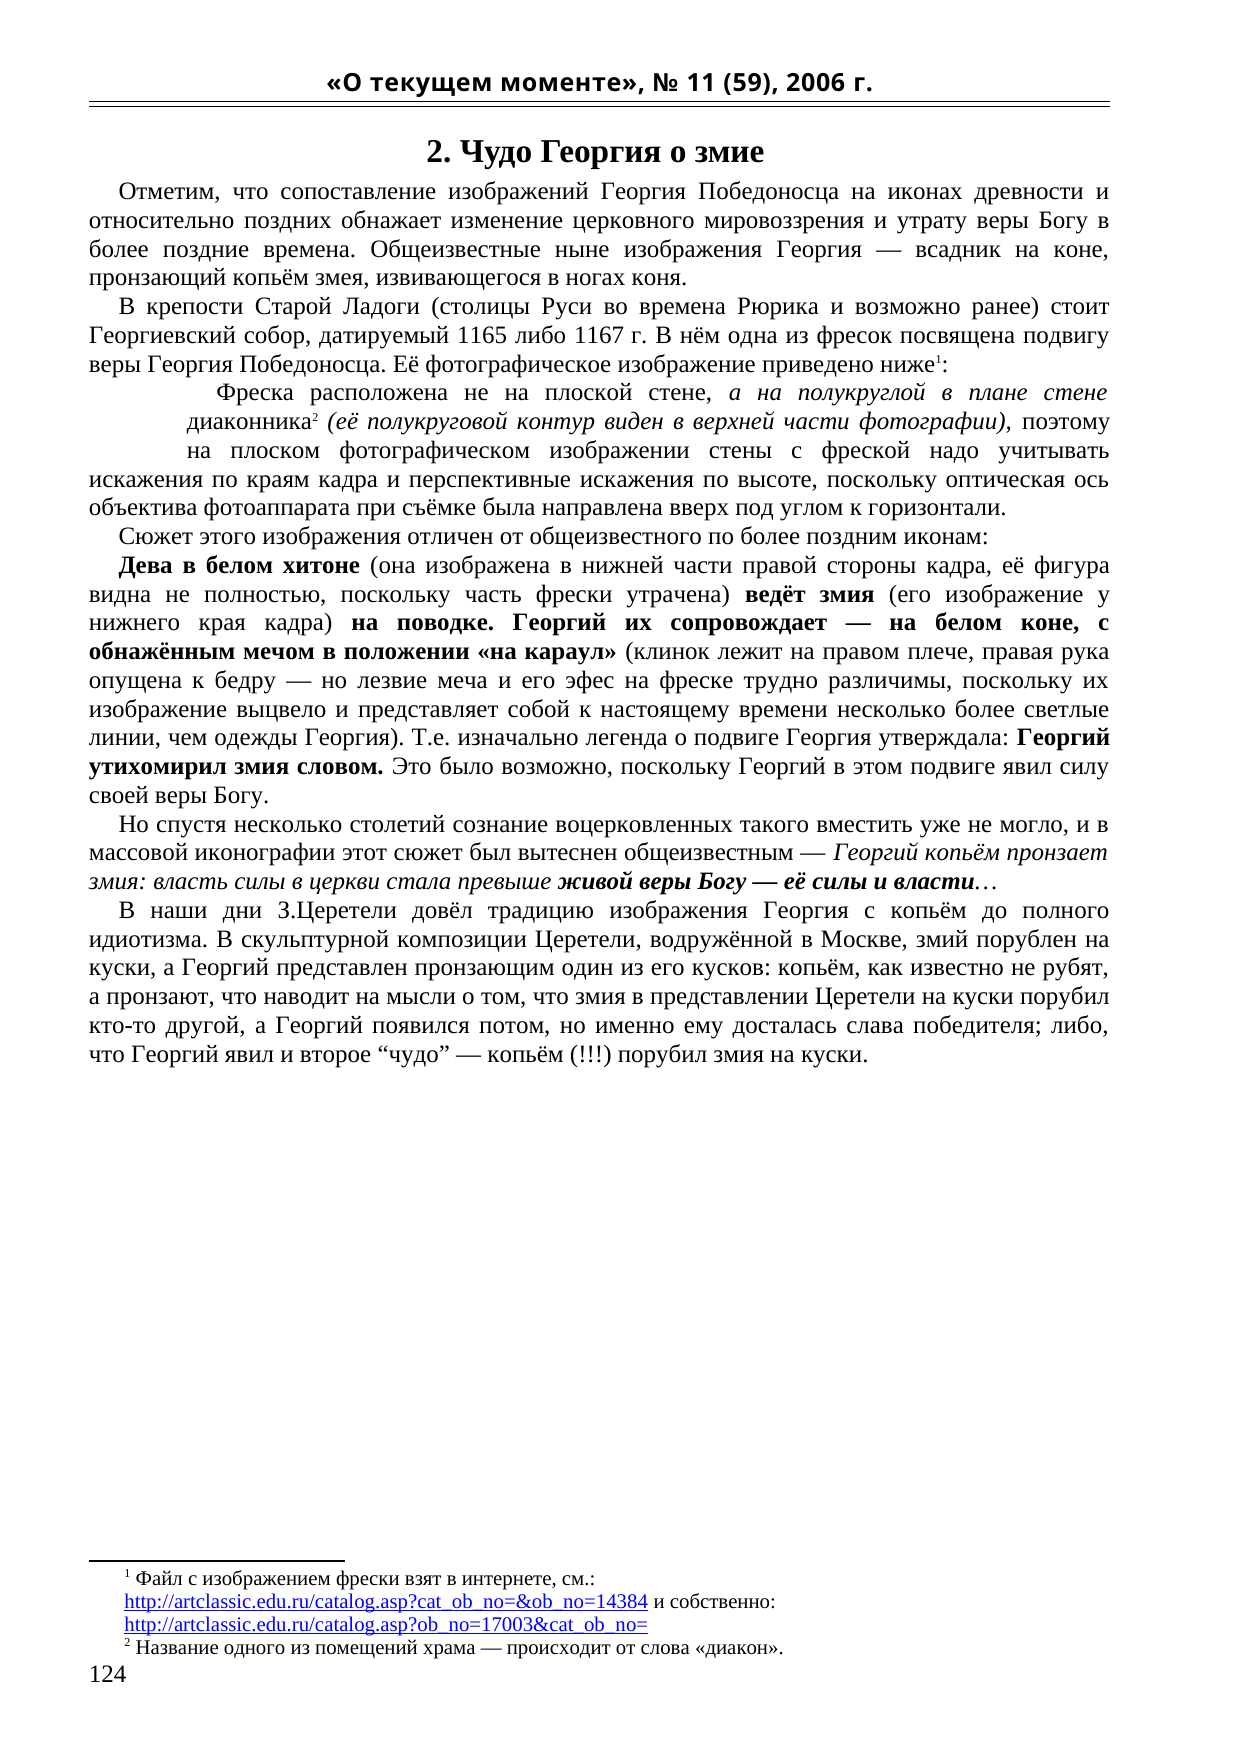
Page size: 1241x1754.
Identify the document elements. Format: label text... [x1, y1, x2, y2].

text Отметим, что сопоставление изображений Георгия Победоносца на иконах древности и относительно поздних обнажает изменение церковного мировоззрения и утрату веры Богу в более поздние времена. Общеизвестные ныне изображения Георгия — всадник на коне, пронзающий копьём змея, извивающегося в ногах коня. [89, 176, 1110, 291]
subtitle 2. Чудо Георгия о змие [89, 132, 1110, 170]
text В наши дни З.Церетели довёл традицию изображения Георгия с копьём до полного идиотизма. В скульптурной композиции Церетели, водружённой в Москве, змий порублен на куски, а Георгий представлен пронзающим один из его кусков: копьём, как известно не рубят, а пронзают, что наводит на мысли о том, что змия в представлении Церетели на куски порубил кто-то другой, а Георгий появился потом, но именно ему досталась слава победителя; либо, что Георгий явил и второе “чудо” — копьём (!!!) порубил змия на куски. [89, 895, 1110, 1067]
text Фреска расположена не на плоской стене, а на полукруглой в плане стене диаконника (её полукруговой контур виден в верхней части фотографии), поэтому на плоском фотографическом изображении стены с фреской надо учитывать искажения по краям кадра и перспективные искажения по высоте, поскольку оптическая ось объектива фотоаппарата при съёмке была направлена вверх под углом к горизонтали. [89, 377, 1110, 521]
text Сюжет этого изображения отличен от общеизвестного по более поздним иконам: [89, 521, 1110, 550]
text http://artclassic.edu.ru/catalog.asp?ob_no=17003&cat_ob_no= [89, 1613, 1110, 1636]
text В крепости Старой Ладоги (столицы Руси во времена Рюрика и возможно ранее) стоит Георгиевский собор, датируемый 1165 либо 1167 г. В нём одна из фресок посвящена подвигу веры Георгия Победоносца. Её фотографическое изображение приведено ниже: [89, 291, 1110, 377]
text http://artclassic.edu.ru/catalog.asp?cat_ob_no=&ob_no=14384 и собственно: [89, 1590, 1110, 1613]
text Название одного из помещений храма — происходит от слова «диакон». [89, 1636, 1110, 1659]
text Но спустя несколько столетий сознание воцерковленных такого вместить уже не могло, и в массовой иконографии этот сюжет был вытеснен общеизвестным — Георгий копьём пронзает змия: власть силы в церкви стала превыше живой веры Богу — её силы и власти… [89, 809, 1110, 895]
text Дева в белом хитоне (она изображена в нижней части правой стороны кадра, её фигура видна не полностью, поскольку часть фрески утрачена) ведёт змия (его изображение у нижнего края кадра) на поводке. Георгий их сопровождает — на белом коне, с обнажённым мечом в положении «на караул» (клинок лежит на правом плече, правая рука опущена к бедру — но лезвие меча и его эфес на фреске трудно различимы, поскольку их изображение выцвело и представляет собой к настоящему времени несколько более светлые линии, чем одежды Георгия). Т.е. изначально легенда о подвиге Георгия утверждала: Георгий утихомирил змия словом. Это было возможно, поскольку Георгий в этом подвиге явил силу своей веры Богу. [89, 550, 1110, 809]
text Файл с изображением фрески взят в интернете, см.: [89, 1567, 1110, 1590]
